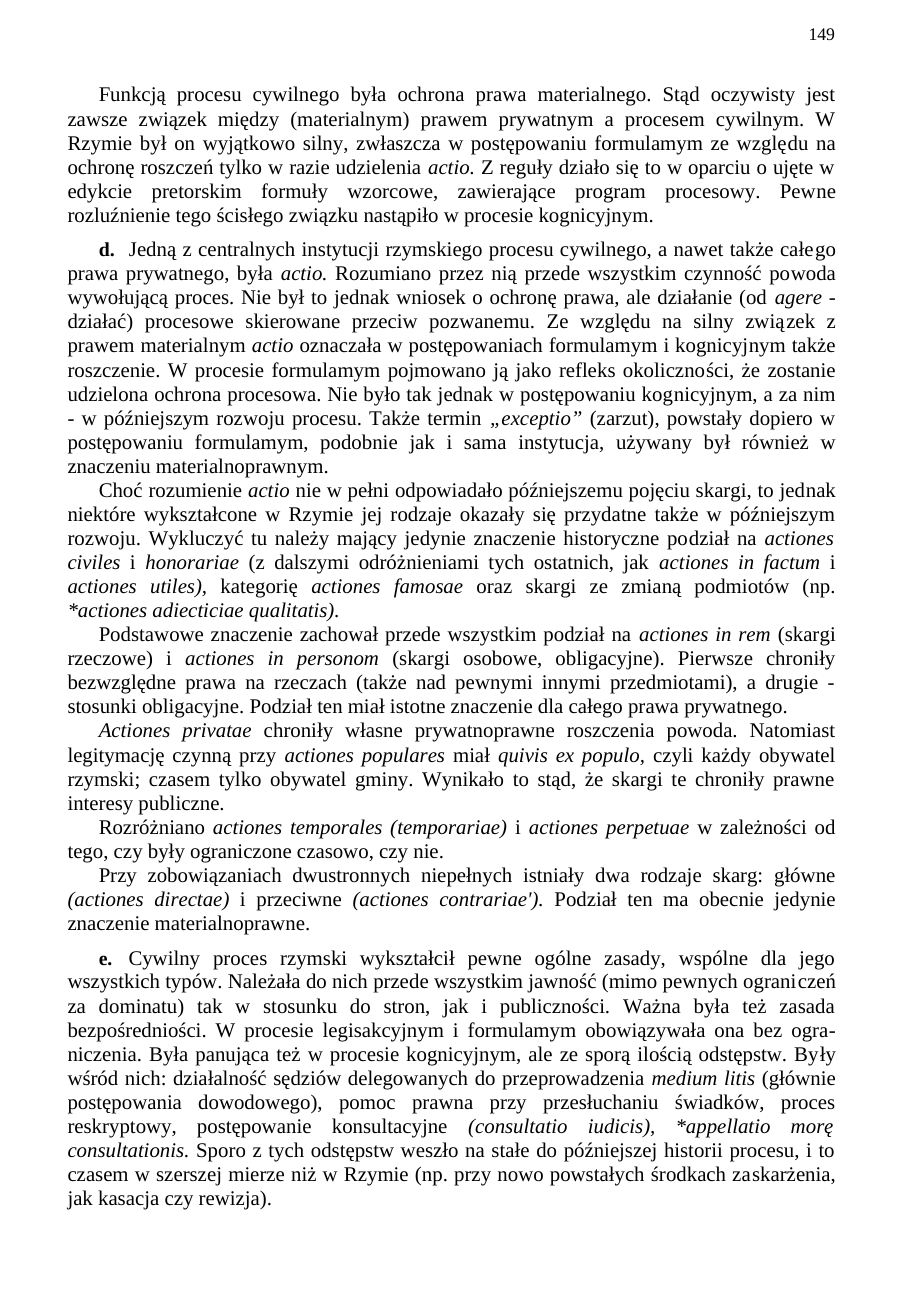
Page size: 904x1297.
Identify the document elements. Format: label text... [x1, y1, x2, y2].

text Przy zobowiązaniach dwustronnych niepełnych istniały dwa rodzaje skarg: główne (actiones directae) i przeciwne (actiones contrariae'). Podział ten ma obecnie jedynie znaczenie materialnoprawne. [67, 863, 836, 935]
text Podstawowe znaczenie zachował przede wszystkim podział na actiones in rem (skar­gi rzeczowe) i actiones in personom (skargi osobowe, obligacyjne). Pierwsze chroniły bezwzględne prawa na rzeczach (także nad pewnymi innymi przedmiotami), a drugie - stosunki obligacyjne. Podział ten miał istotne znaczenie dla całego prawa prywatnego. [67, 622, 836, 718]
list Jedną z centralnych instytucji rzymskiego procesu cywilnego, a nawet także całe­go prawa prywatnego, była actio. Rozumiano przez nią przede wszystkim czynność po­woda wywołującą proces. Nie był to jednak wniosek o ochronę prawa, ale działanie (od agere - działać) procesowe skierowane przeciw pozwanemu. Ze względu na silny zwią­zek z prawem materialnym actio oznaczała w postępowaniach formulamym i kognicyj­nym także roszczenie. W procesie formulamym pojmowano ją jako refleks okoliczno­ści, że zostanie udzielona ochrona procesowa. Nie było tak jednak w postępowaniu kog­nicyjnym, a za nim - w późniejszym rozwoju procesu. Także termin „exceptio” (zarzut), powstały dopiero w postępowaniu formulamym, podobnie jak i sama instytucja, używa­ny był również w znaczeniu materialnoprawnym. [67, 237, 836, 478]
text Rozróżniano actiones temporales (temporariae) i actiones perpetuae w zależności od tego, czy były ograniczone czasowo, czy nie. [67, 815, 836, 863]
list Cywilny proces rzymski wykształcił pewne ogólne zasady, wspólne dla jego wszystkich typów. Należała do nich przede wszystkim jawność (mimo pewnych ograni­czeń za dominatu) tak w stosunku do stron, jak i publiczności. Ważna była też zasada bezpośredniości. W procesie legisakcyjnym i formulamym obowiązywała ona bez ogra­niczenia. Była panująca też w procesie kognicyjnym, ale ze sporą ilością odstępstw. By­ły wśród nich: działalność sędziów delegowanych do przeprowadzenia medium litis (głównie postępowania dowodowego), pomoc prawna przy przesłuchaniu świadków, proces reskryptowy, postępowanie konsultacyjne (consultatio iudicis), *appellatio morę consultationis. Sporo z tych odstępstw weszło na stałe do późniejszej historii procesu, i to czasem w szerszej mierze niż w Rzymie (np. przy nowo powstałych środkach za­skarżenia, jak kasacja czy rewizja). [67, 945, 836, 1210]
text Actiones privatae chroniły własne prywatnoprawne roszczenia powoda. Natomiast legitymację czynną przy actiones populares miał quivis ex populo, czyli każdy obywatel rzymski; czasem tylko obywatel gminy. Wynikało to stąd, że skargi te chroniły prawne interesy publiczne. [67, 718, 836, 815]
text Funkcją procesu cywilnego była ochrona prawa materialnego. Stąd oczywisty jest zawsze związek między (materialnym) prawem prywatnym a procesem cywilnym. W Rzymie był on wyjątkowo silny, zwłaszcza w postępowaniu formulamym ze wzglę­du na ochronę roszczeń tylko w razie udzielenia actio. Z reguły działo się to w oparciu o ujęte w edykcie pretorskim formuły wzorcowe, zawierające program procesowy. Pew­ne rozluźnienie tego ścisłego związku nastąpiło w procesie kognicyjnym. [67, 82, 836, 227]
text 149 [808, 23, 837, 44]
text Choć rozumienie actio nie w pełni odpowiadało późniejszemu pojęciu skargi, to jed­nak niektóre wykształcone w Rzymie jej rodzaje okazały się przydatne także w późniejszym rozwoju. Wykluczyć tu należy mający jedynie znaczenie historyczne po­dział na actiones civiles i honorariae (z dalszymi odróżnieniami tych ostatnich, jak ac­tiones in factum i actiones utiles), kategorię actiones famosae oraz skargi ze zmianą podmiotów (np. *actiones adiecticiae qualitatis). [67, 478, 836, 622]
